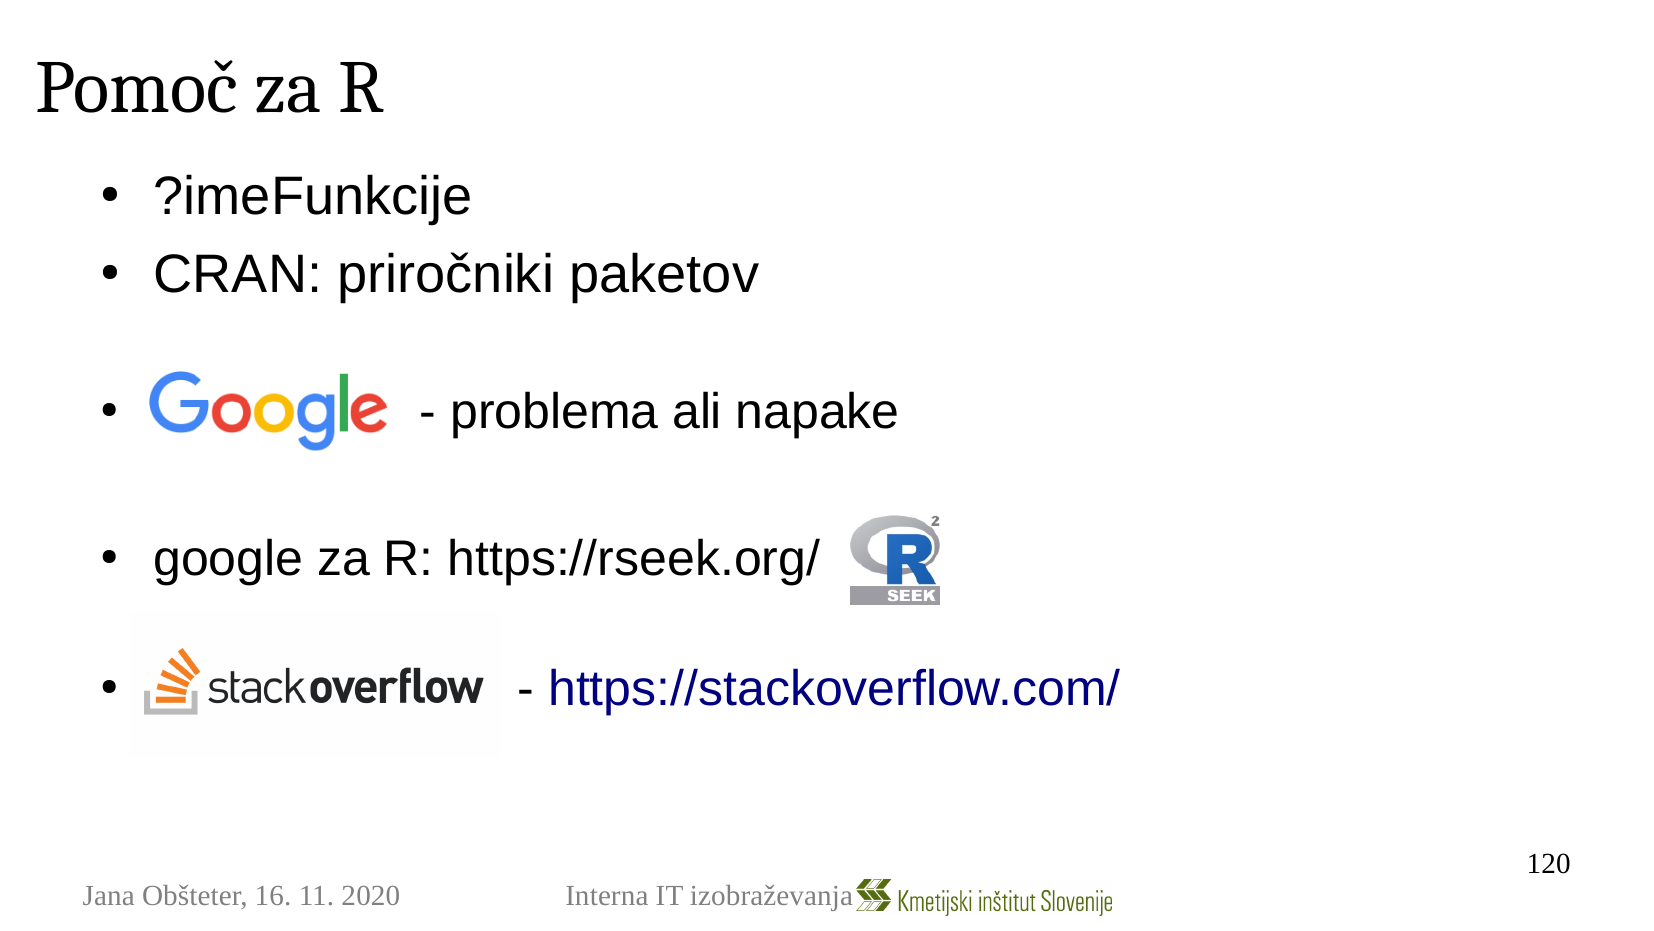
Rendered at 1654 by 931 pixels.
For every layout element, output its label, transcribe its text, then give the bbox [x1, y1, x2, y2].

picture [144, 348, 402, 458]
picture [843, 508, 944, 610]
picture [856, 879, 1112, 916]
title Pomoč za R [35, 21, 1524, 154]
list ?imeFunkcije CRAN: priročniki paketov - problema ali napake google za R: https://rseek.org/ - https://stackoverflow.com/ [82, 165, 1642, 827]
picture [130, 612, 500, 757]
